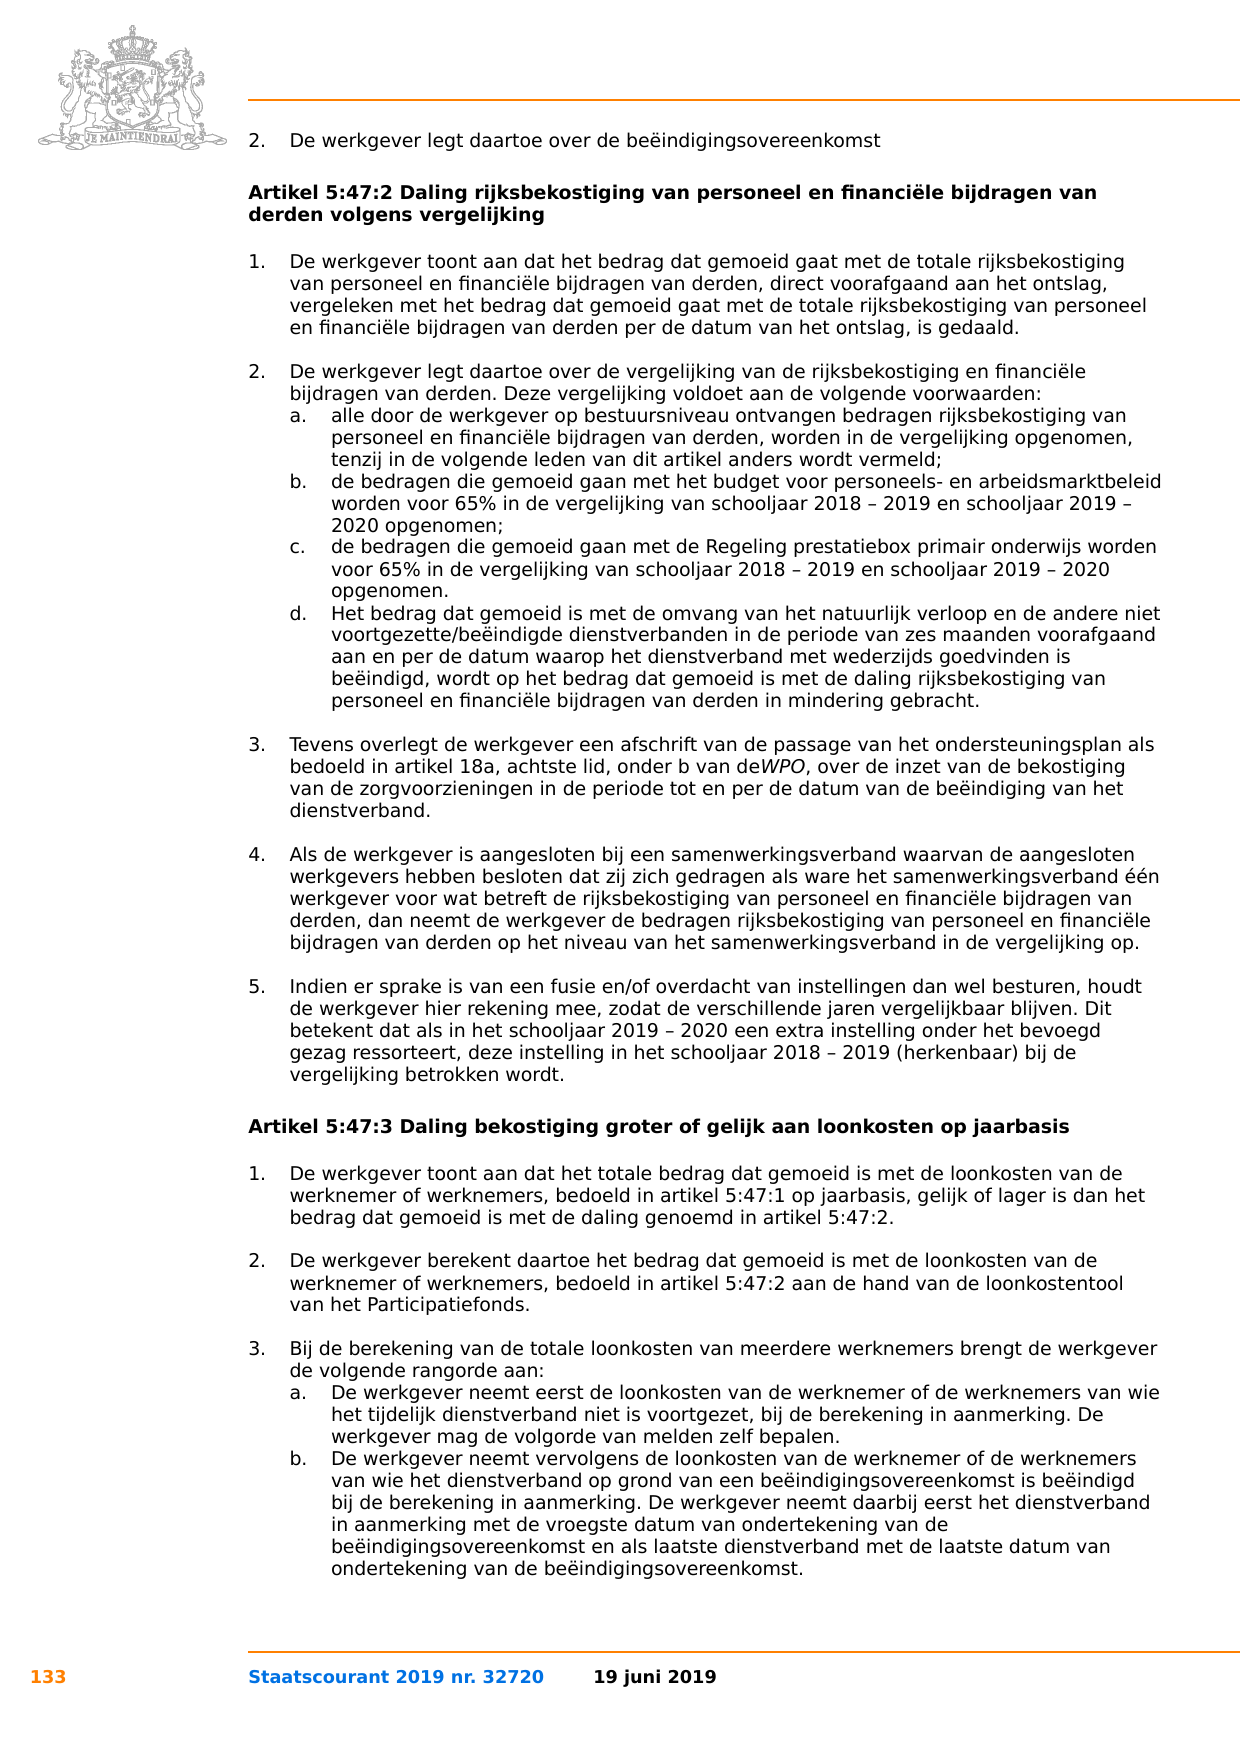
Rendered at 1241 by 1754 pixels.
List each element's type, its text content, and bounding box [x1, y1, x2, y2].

text b. de bedragen die gemoeid gaan met het budget voor personeels- en arbeidsmarktbeleid worden voor 65% in de vergelijking van schooljaar 2018 – 2019 en schooljaar 2019 – 2020 opgenomen; [289, 471, 1163, 536]
text 3. Tevens overlegt de werkgever een afschrift van de passage van het ondersteuningsplan als bedoeld in artikel 18a, achtste lid, onder b van deWPO, over de inzet van de bekostiging van de zorgvoorzieningen in de periode tot en per de datum van de beëindiging van het dienstverband. [248, 734, 1163, 822]
subtitle Artikel 5:47:2 Daling rijksbekostiging van personeel en financiële bijdragen van derden volgens vergelijking [248, 182, 1163, 226]
text 5. Indien er sprake is van een fusie en/of overdacht van instellingen dan wel besturen, houdt de werkgever hier rekening mee, zodat de verschillende jaren vergelijkbaar blijven. Dit betekent dat als in het schooljaar 2019 – 2020 een extra instelling onder het bevoegd gezag ressorteert, deze instelling in het schooljaar 2018 – 2019 (herkenbaar) bij de vergelijking betrokken wordt. [248, 976, 1163, 1086]
text d. Het bedrag dat gemoeid is met de omvang van het natuurlijk verloop en de andere niet voortgezette/beëindigde dienstverbanden in de periode van zes maanden voorafgaand aan en per de datum waarop het dienstverband met wederzijds goedvinden is beëindigd, wordt op het bedrag dat gemoeid is met de daling rijksbekostiging van personeel en financiële bijdragen van derden in mindering gebracht. [289, 602, 1163, 712]
text 2. De werkgever berekent daartoe het bedrag dat gemoeid is met de loonkosten van de werknemer of werknemers, bedoeld in artikel 5:47:2 aan de hand van de loonkostentool van het Participatiefonds. [248, 1250, 1163, 1316]
text 2. De werkgever legt daartoe over de beëindigingsovereenkomst [248, 130, 1163, 152]
text 1. De werkgever toont aan dat het totale bedrag dat gemoeid is met de loonkosten van de werknemer of werknemers, bedoeld in artikel 5:47:1 op jaarbasis, gelijk of lager is dan het bedrag dat gemoeid is met de daling genoemd in artikel 5:47:2. [248, 1163, 1163, 1228]
text 3. Bij de berekening van de totale loonkosten van meerdere werknemers brengt de werkgever de volgende rangorde aan: [248, 1338, 1163, 1382]
subtitle Artikel 5:47:3 Daling bekostiging groter of gelijk aan loonkosten op jaarbasis [248, 1116, 1163, 1138]
text 1. De werkgever toont aan dat het bedrag dat gemoeid gaat met de totale rijksbekostiging van personeel en financiële bijdragen van derden, direct voorafgaand aan het ontslag, vergeleken met het bedrag dat gemoeid gaat met de totale rijksbekostiging van personeel en financiële bijdragen van derden per de datum van het ontslag, is gedaald. [248, 251, 1163, 339]
text 2. De werkgever legt daartoe over de vergelijking van de rijksbekostiging en financiële bijdragen van derden. Deze vergelijking voldoet aan de volgende voorwaarden: [248, 361, 1163, 404]
text 4. Als de werkgever is aangesloten bij een samenwerkingsverband waarvan de aangesloten werkgevers hebben besloten dat zij zich gedragen als ware het samenwerkingsverband één werkgever voor wat betreft de rijksbekostiging van personeel en financiële bijdragen van derden, dan neemt de werkgever de bedragen rijksbekostiging van personeel en financiële bijdragen van derden op het niveau van het samenwerkingsverband in de vergelijking op. [248, 844, 1163, 954]
text a. De werkgever neemt eerst de loonkosten van de werknemer of de werknemers van wie het tijdelijk dienstverband niet is voortgezet, bij de berekening in aanmerking. De werkgever mag de volgorde van melden zelf bepalen. [289, 1382, 1163, 1448]
text c. de bedragen die gemoeid gaan met de Regeling prestatiebox primair onderwijs worden voor 65% in de vergelijking van schooljaar 2018 – 2019 en schooljaar 2019 – 2020 opgenomen. [289, 536, 1163, 602]
text a. alle door de werkgever op bestuursniveau ontvangen bedragen rijksbekostiging van personeel en financiële bijdragen van derden, worden in de vergelijking opgenomen, tenzij in de volgende leden van dit artikel anders wordt vermeld; [289, 404, 1163, 471]
text b. De werkgever neemt vervolgens de loonkosten van de werknemer of de werknemers van wie het dienstverband op grond van een beëindigingsovereenkomst is beëindigd bij de berekening in aanmerking. De werkgever neemt daarbij eerst het dienstverband in aanmerking met de vroegste datum van ondertekening van de beëindigingsovereenkomst en als laatste dienstverband met de laatste datum van ondertekening van de beëindigingsovereenkomst. [289, 1448, 1163, 1580]
picture [38, 25, 227, 150]
